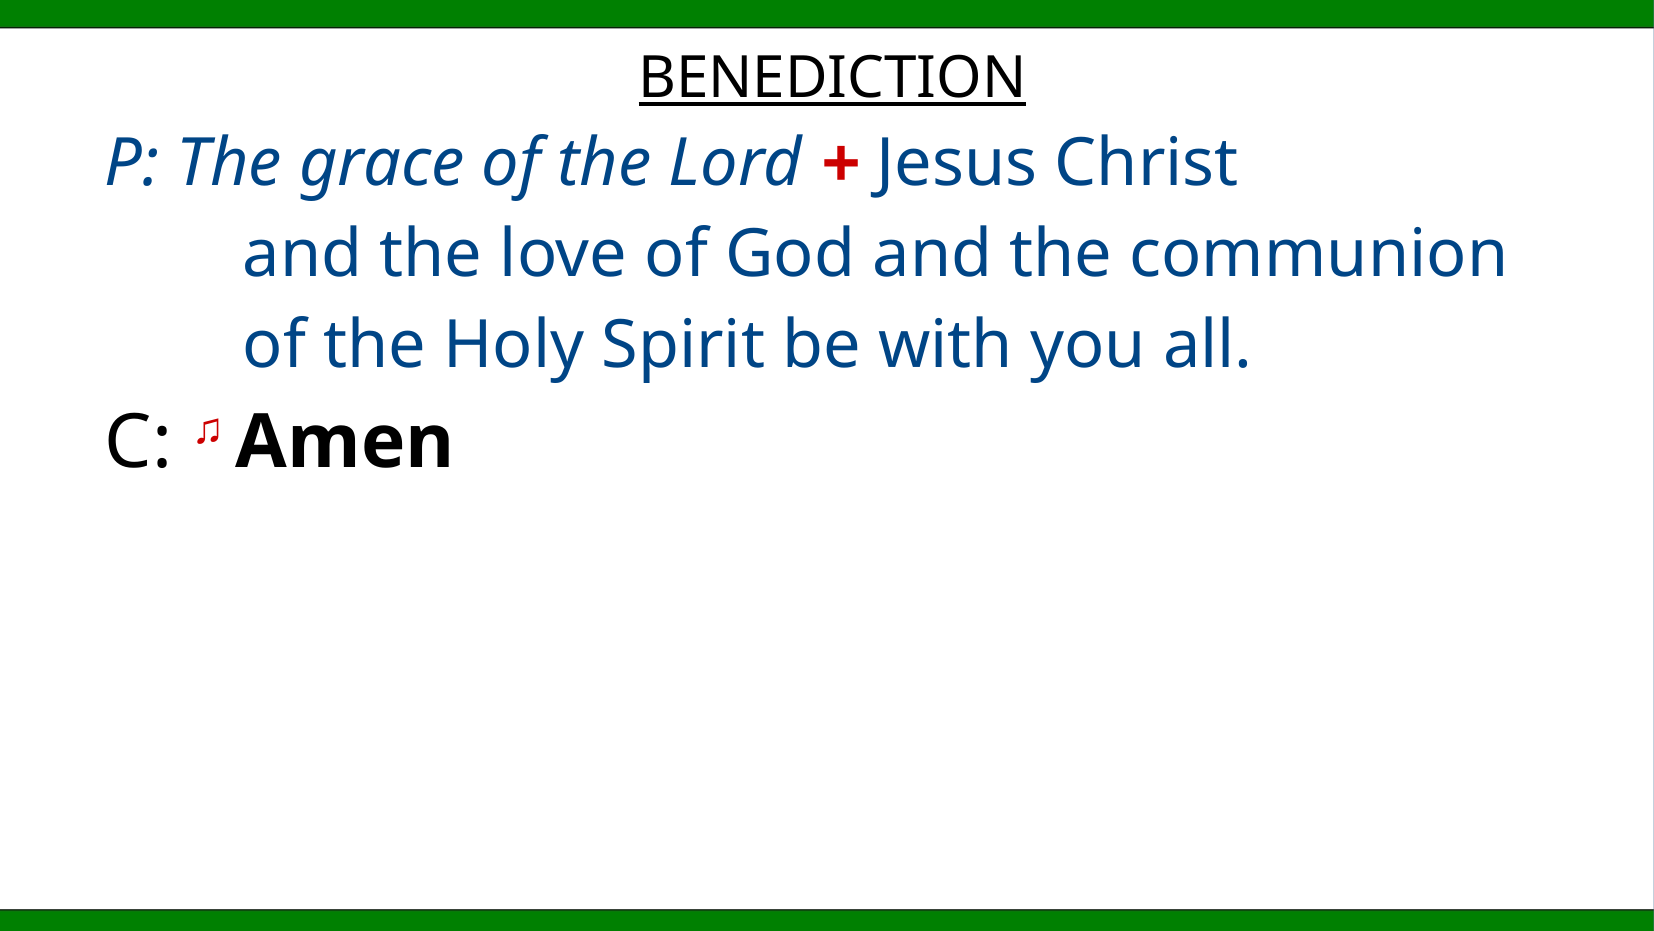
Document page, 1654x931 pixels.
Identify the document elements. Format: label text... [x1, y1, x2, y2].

text_box BENEDICTION P: The grace of the Lord + Jesus Christ and the love of God and the communion of the Holy Spirit be with you all. C: ♫ Amen [90, 27, 1576, 496]
picture [0, 0, 1654, 931]
